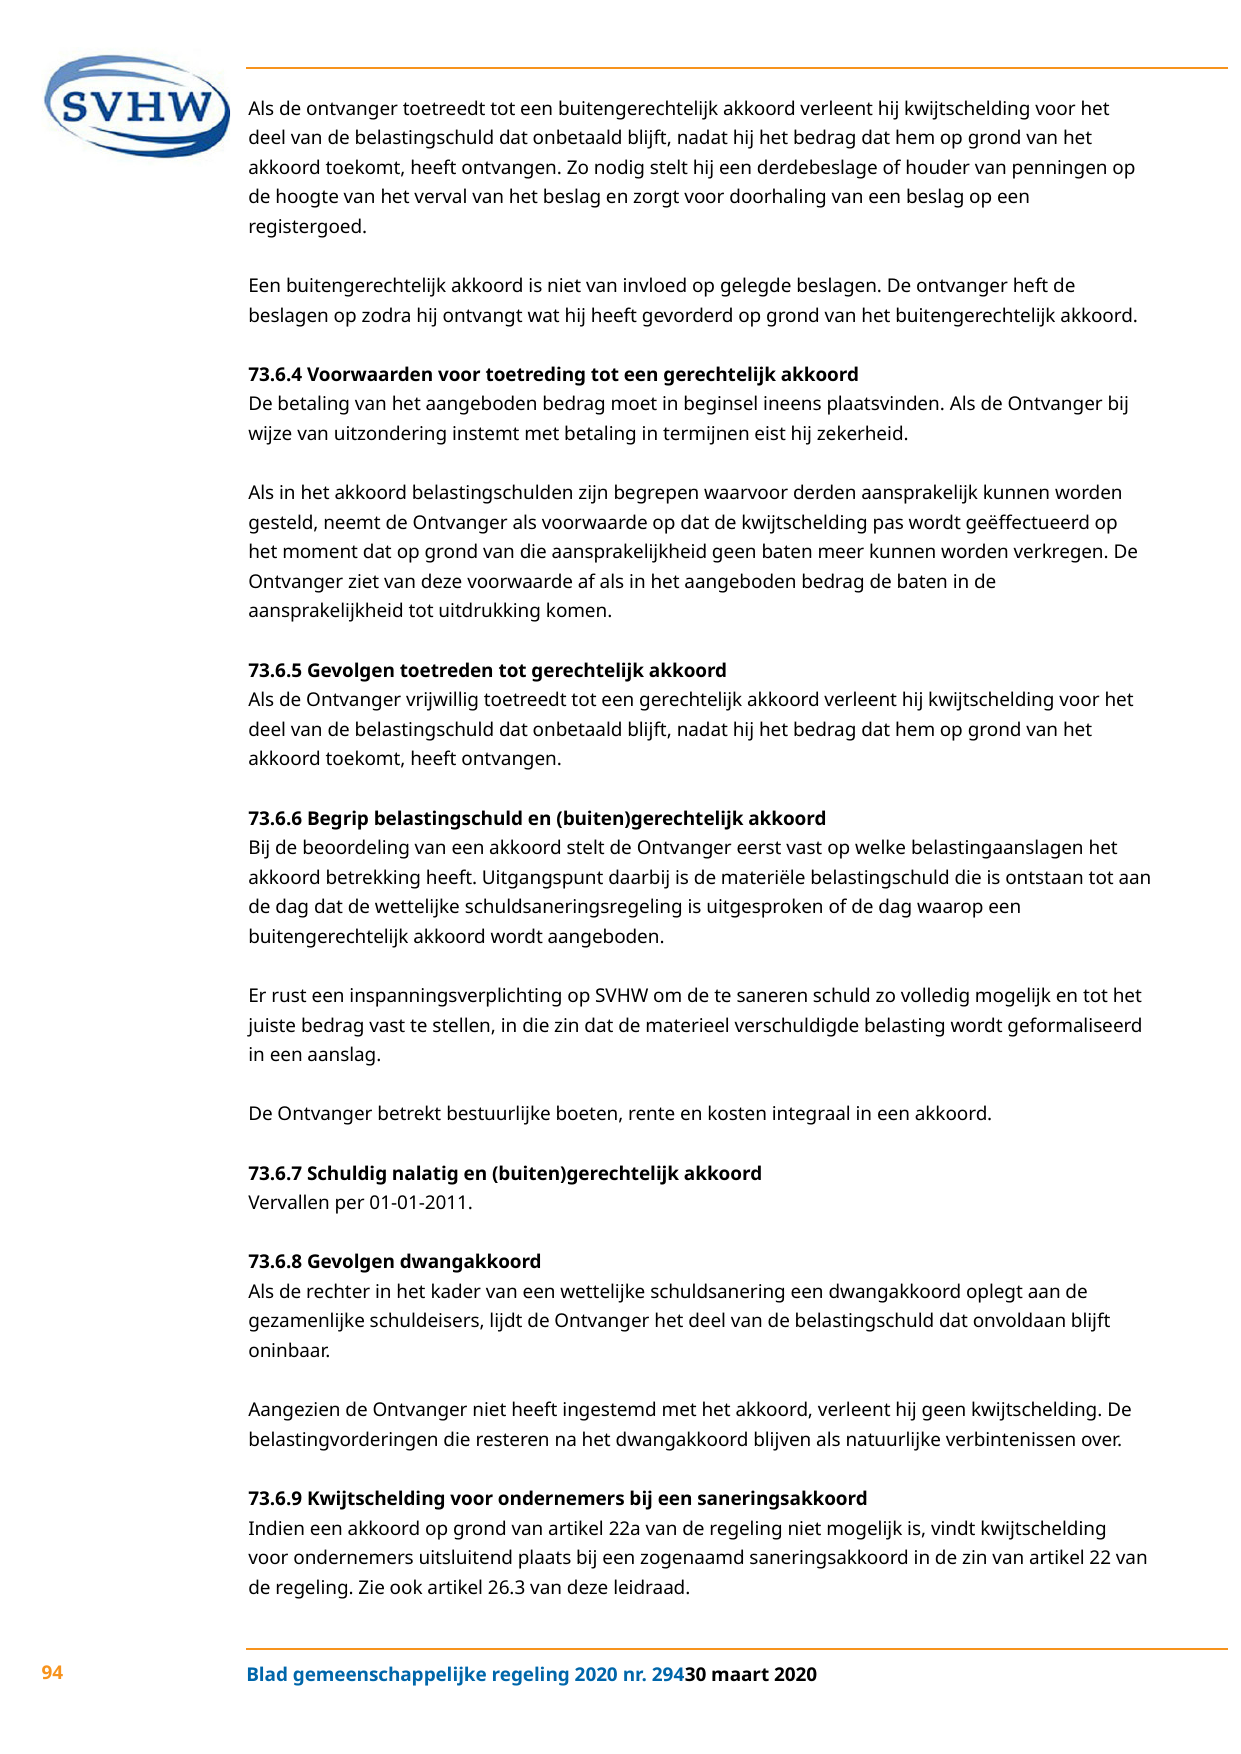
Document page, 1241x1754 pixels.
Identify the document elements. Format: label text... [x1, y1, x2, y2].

text Er rust een inspanningsverplichting op SVHW om de te saneren schuld zo volledig mogelijk en tot het juiste bedrag vast te stellen, in die zin dat de materieel verschuldigde belasting wordt geformaliseerd in een aanslag. [248, 982, 1152, 1067]
text Indien een akkoord op grond van artikel 22a van de regeling niet mogelijk is, vindt kwijtschelding voor ondernemers uitsluitend plaats bij een zogenaamd saneringsakkoord in de zin van artikel 22 van de regeling. Zie ook artikel 26.3 van deze leidraad. [248, 1515, 1152, 1600]
text Als de Ontvanger vrijwillig toetreedt tot een gerechtelijk akkoord verleent hij kwijtschelding voor het deel van de belastingschuld dat onbetaald blijft, nadat hij het bedrag dat hem op grond van het akkoord toekomt, heeft ontvangen. [248, 686, 1152, 771]
text 73.6.4 Voorwaarden voor toetreding tot een gerechtelijk akkoord [248, 361, 1152, 387]
text Vervallen per 01-01-2011. [248, 1189, 1152, 1215]
text Een buitengerechtelijk akkoord is niet van invloed op gelegde beslagen. De ontvanger heft de beslagen op zodra hij ontvangt wat hij heeft gevorderd op grond van het buitengerechtelijk akkoord. [248, 272, 1152, 328]
text Als de rechter in het kader van een wettelijke schuldsanering een dwangakkoord oplegt aan de gezamenlijke schuldeisers, lijdt de Ontvanger het deel van de belastingschuld dat onvoldaan blijft oninbaar. [248, 1278, 1152, 1363]
text Als de ontvanger toetreedt tot een buitengerechtelijk akkoord verleent hij kwijtschelding voor het deel van de belastingschuld dat onbetaald blijft, nadat hij het bedrag dat hem op grond van het akkoord toekomt, heeft ontvangen. Zo nodig stelt hij een derdebeslage of houder van penningen op de hoogte van het verval van het beslag en zorgt voor doorhaling van een beslag op een registergoed. [248, 95, 1152, 239]
text 73.6.6 Begrip belastingschuld en (buiten)gerechtelijk akkoord [248, 805, 1152, 831]
picture [41, 47, 231, 172]
text 73.6.7 Schuldig nalatig en (buiten)gerechtelijk akkoord [248, 1160, 1152, 1186]
text Aangezien de Ontvanger niet heeft ingestemd met het akkoord, verleent hij geen kwijtschelding. De belastingvorderingen die resteren na het dwangakkoord blijven als natuurlijke verbintenissen over. [248, 1396, 1152, 1452]
text 73.6.5 Gevolgen toetreden tot gerechtelijk akkoord [248, 657, 1152, 683]
text 73.6.8 Gevolgen dwangakkoord [248, 1248, 1152, 1274]
text De betaling van het aangeboden bedrag moet in beginsel ineens plaatsvinden. Als de Ontvanger bij wijze van uitzondering instemt met betaling in termijnen eist hij zekerheid. [248, 391, 1152, 446]
text 73.6.9 Kwijtschelding voor ondernemers bij een saneringsakkoord [248, 1485, 1152, 1511]
text De Ontvanger betrekt bestuurlijke boeten, rente en kosten integraal in een akkoord. [248, 1101, 1152, 1126]
text Bij de beoordeling van een akkoord stelt de Ontvanger eerst vast op welke belastingaanslagen het akkoord betrekking heeft. Uitgangspunt daarbij is de materiële belastingschuld die is ontstaan tot aan de dag dat de wettelijke schuldsaneringsregeling is uitgesproken of de dag waarop een buitengerechtelijk akkoord wordt aangeboden. [248, 834, 1152, 949]
text Als in het akkoord belastingschulden zijn begrepen waarvoor derden aansprakelijk kunnen worden gesteld, neemt de Ontvanger als voorwaarde op dat de kwijtschelding pas wordt geëffectueerd op het moment dat op grond van die aansprakelijkheid geen baten meer kunnen worden verkregen. De Ontvanger ziet van deze voorwaarde af als in het aangeboden bedrag de baten in de aansprakelijkheid tot uitdrukking komen. [248, 479, 1152, 623]
